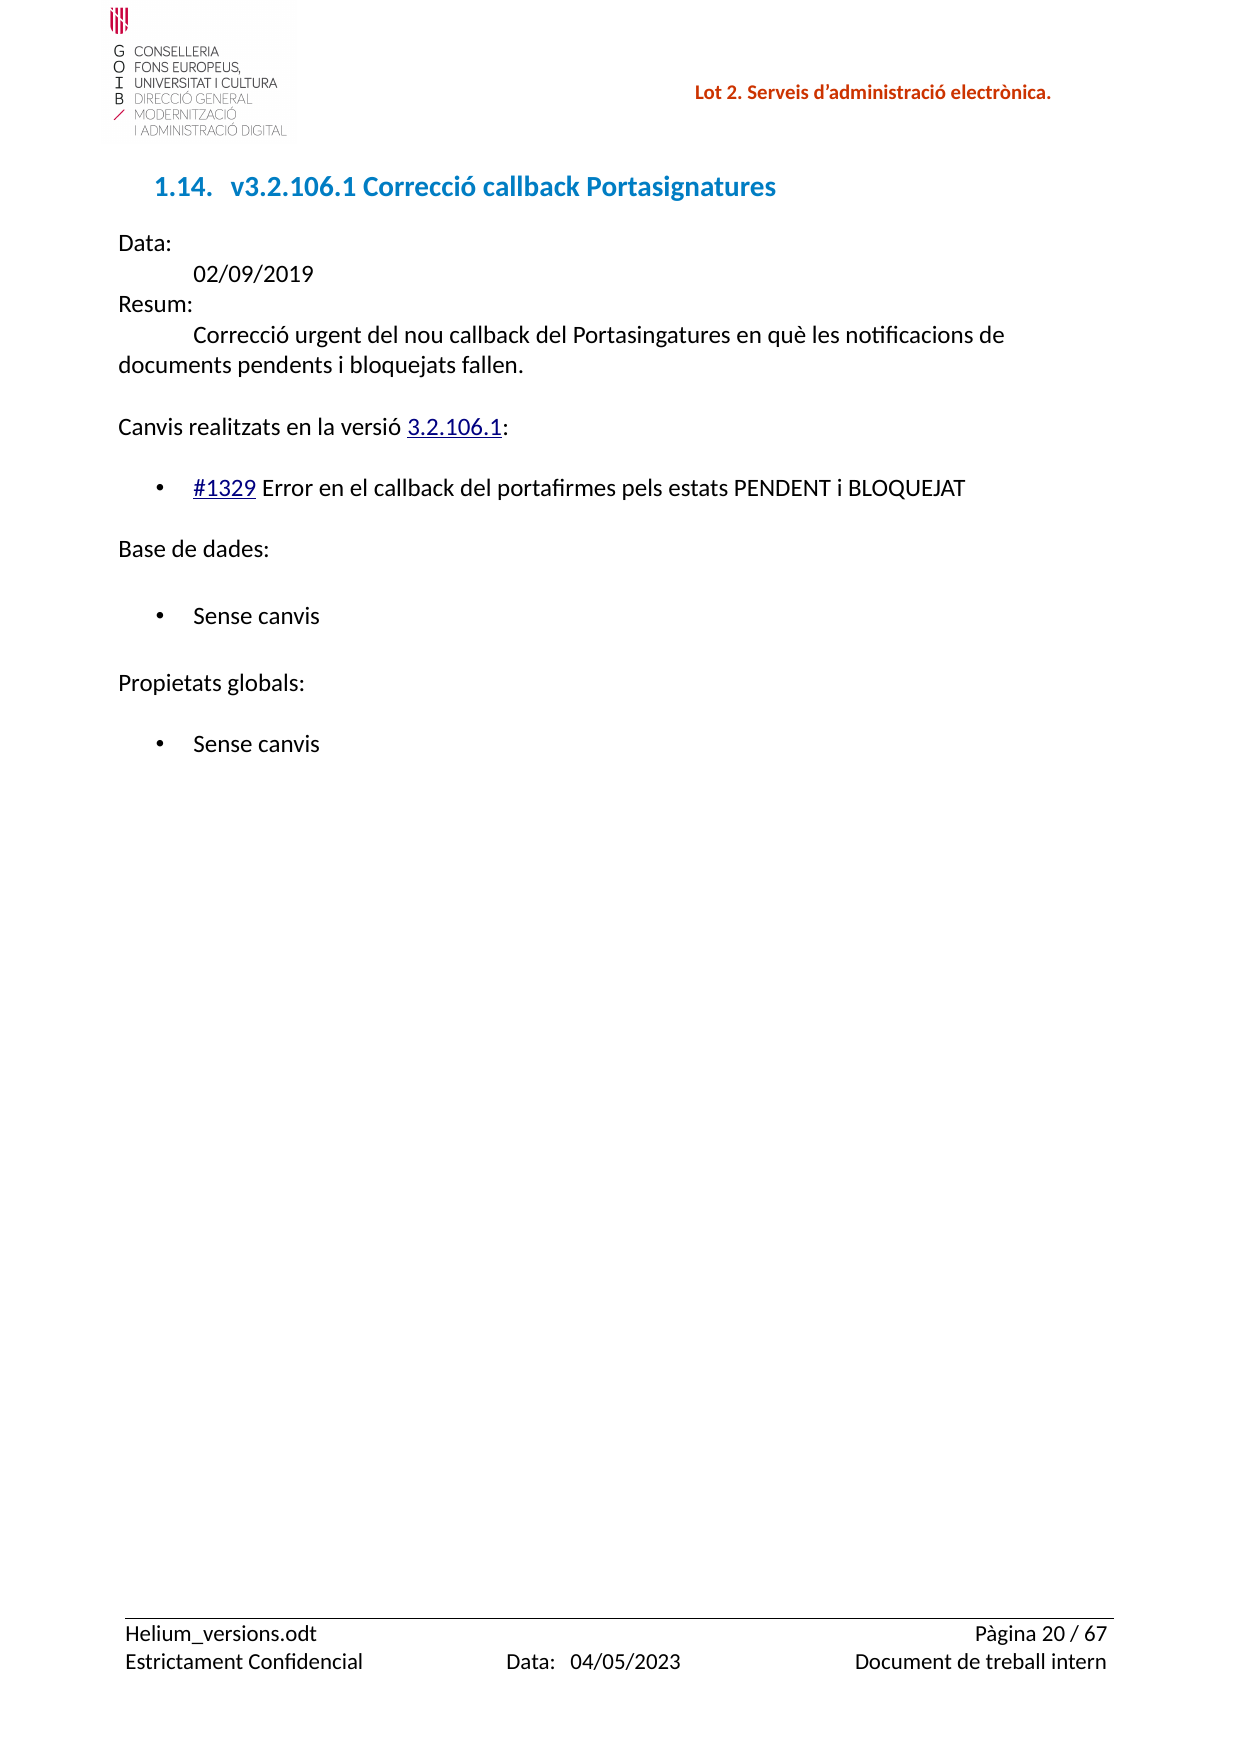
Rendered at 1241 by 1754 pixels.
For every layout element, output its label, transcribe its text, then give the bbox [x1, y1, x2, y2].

text Canvis realitzats en la versió 3.2.106.1: [118, 411, 1122, 441]
list #1329 Error en el callback del portafirmes pels estats PENDENT i BLOQUEJAT [156, 472, 1122, 502]
text Resum: [118, 289, 1122, 319]
list Sense canvis [156, 600, 1122, 630]
text Data: [118, 228, 1122, 258]
text Correcció urgent del nou callback del Portasingatures en què les notificacions de documents pendents i bloquejats fallen. [118, 319, 1122, 380]
text Base de dades: [118, 533, 1122, 563]
text Propietats globals: [118, 667, 1122, 697]
picture [100, 0, 297, 144]
list Sense canvis [156, 728, 1122, 758]
subtitle v3.2.106.1 Correcció callback Portasignatures [153, 168, 1122, 204]
text 02/09/2019 [118, 258, 1122, 289]
